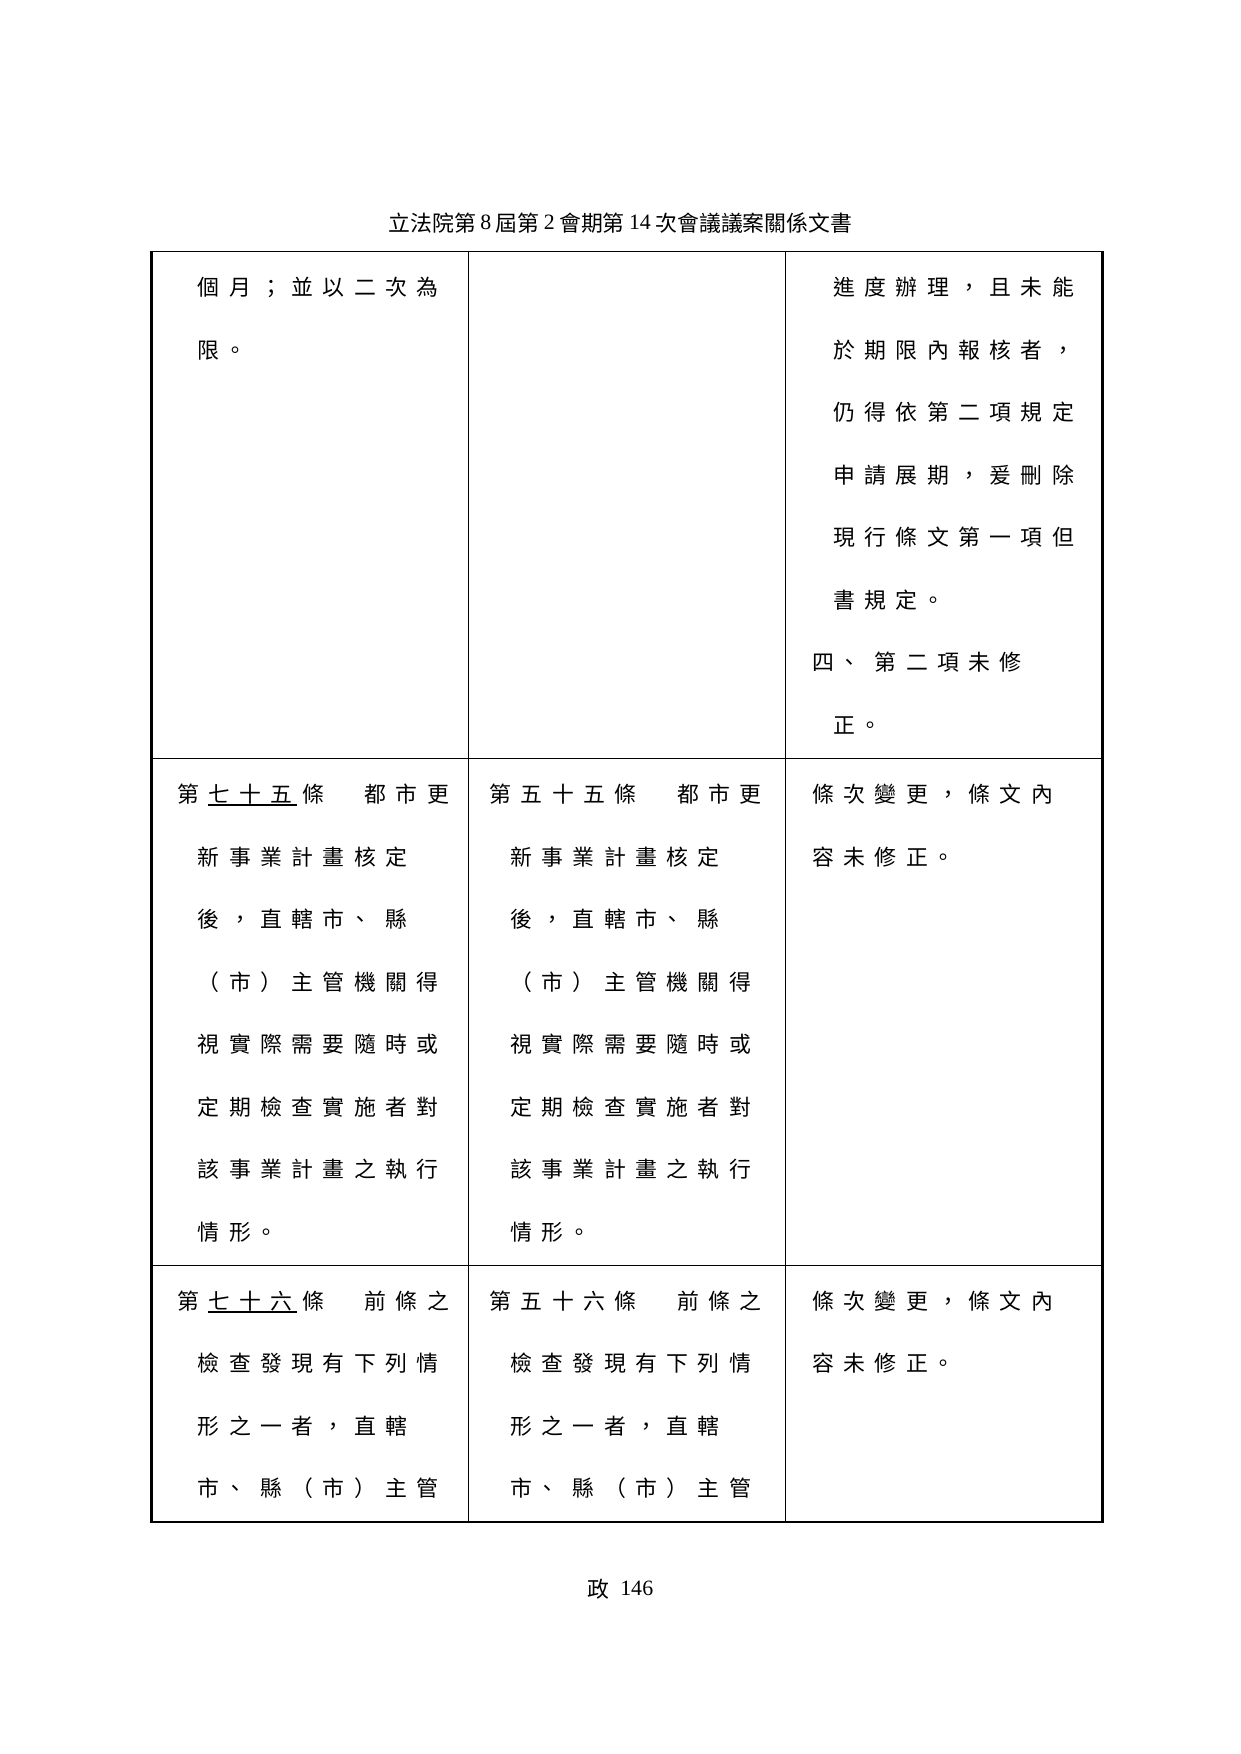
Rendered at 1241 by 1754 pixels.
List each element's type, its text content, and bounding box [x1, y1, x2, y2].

table_cell 第五十五條 都市更新事業計畫核定後，直轄市、縣（市）主管機關得視實際需要隨時或定期檢查實施者對該事業計畫之執行情形。 [469, 759, 785, 1264]
table_cell 第五十六條 前條之檢查發現有下列情形之一者，直轄市、縣（市）主管 [469, 1266, 785, 1521]
table_cell 第七十五條 都市更新事業計畫核定後，直轄市、縣（市）主管機關得視實際需要隨時或定期檢查實施者對該事業計畫之執行情形。 [153, 759, 468, 1264]
table_cell 條次變更，條文內容未修正。 [786, 1266, 1101, 1521]
table_cell 第七十六條 前條之檢查發現有下列情形之一者，直轄市、縣（市）主管 [153, 1266, 468, 1521]
table_cell 進度辦理，且未能於期限內報核者，仍得依第二項規定申請展期，爰刪除現行條文第一項但書規定。 四、第二項未修正。 [786, 252, 1101, 758]
table_cell [469, 252, 785, 758]
table_cell 個月；並以二次為限。 [153, 252, 468, 758]
table_cell 條次變更，條文內容未修正。 [786, 759, 1101, 1264]
